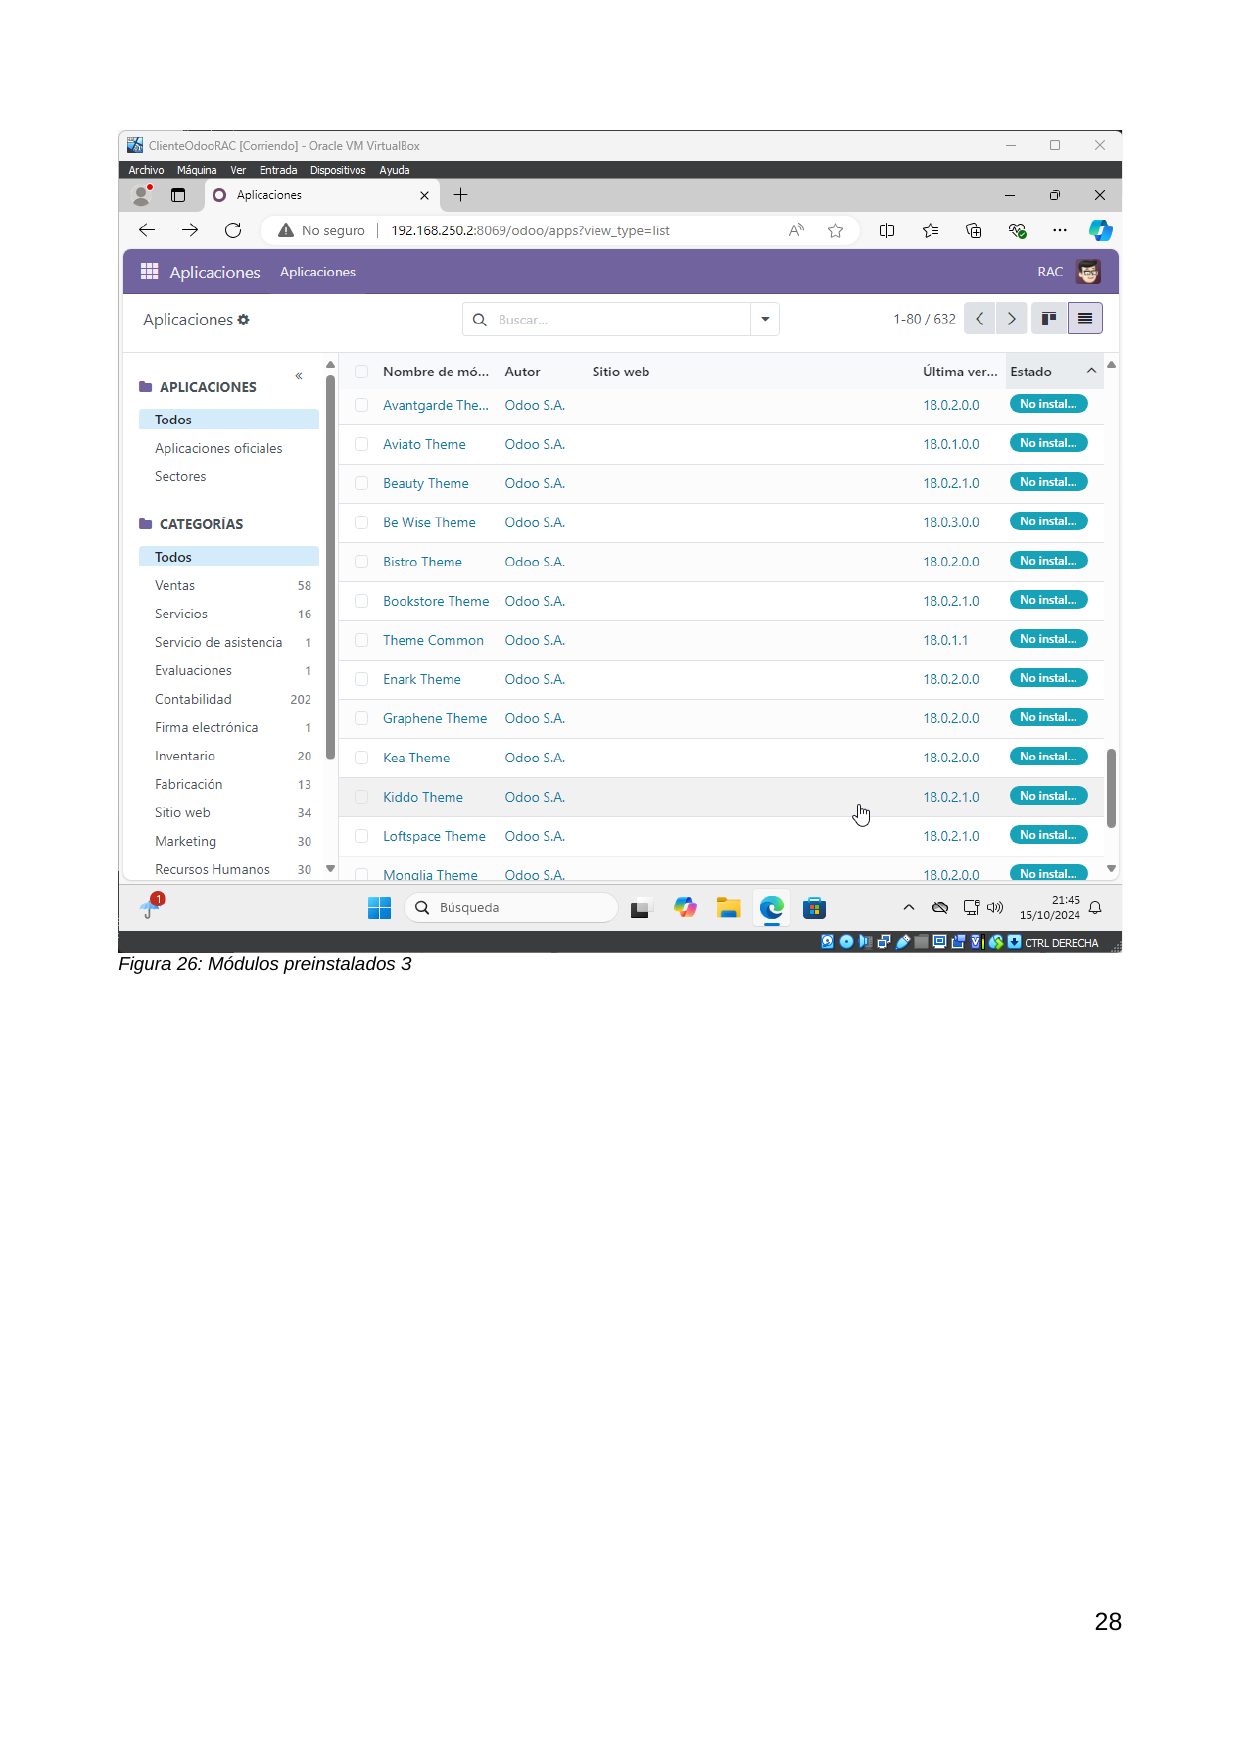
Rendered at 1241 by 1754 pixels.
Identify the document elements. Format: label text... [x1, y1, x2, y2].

text Figura 26: Módulos preinstalados 3 [118, 953, 1122, 974]
picture [118, 130, 1123, 953]
